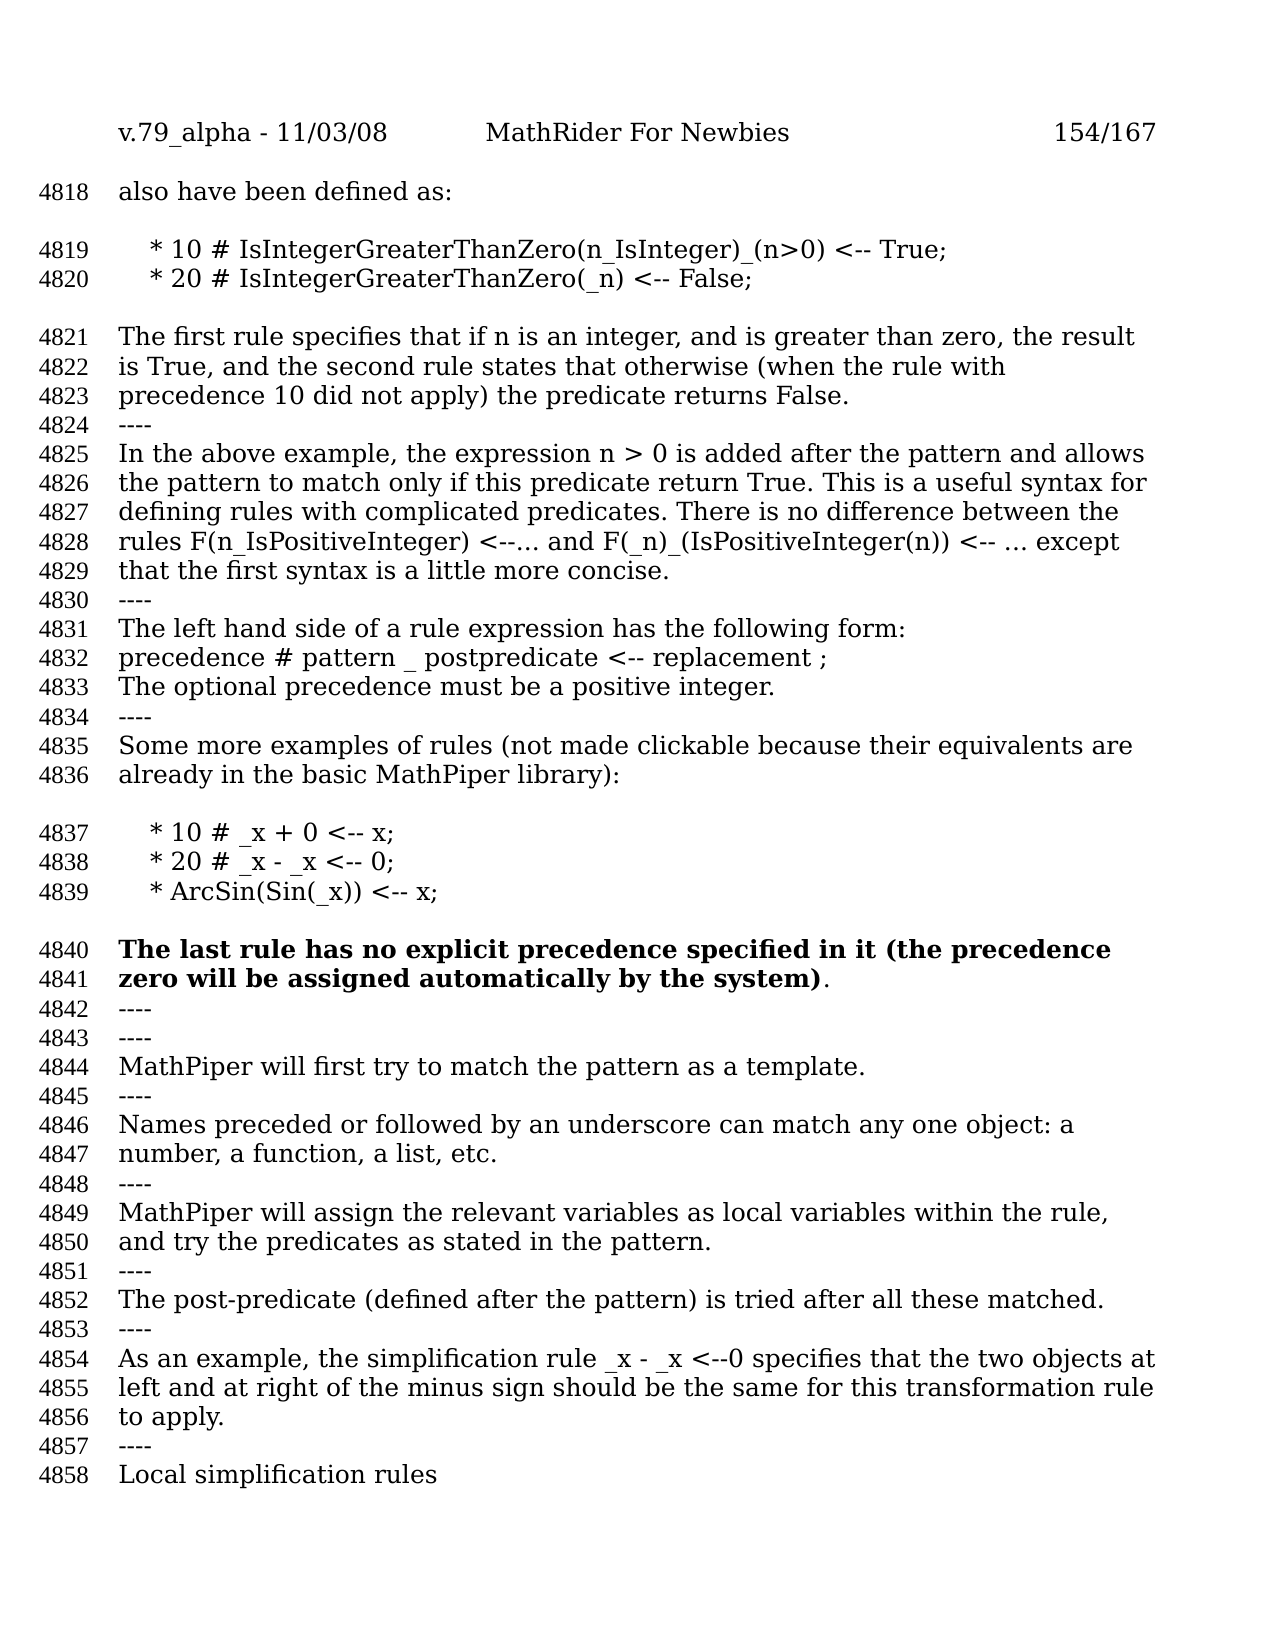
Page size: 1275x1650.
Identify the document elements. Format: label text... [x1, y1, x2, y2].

text ---- [118, 1081, 1157, 1111]
text * 10 # IsIntegerGreaterThanZero(n_IsInteger)_(n>0) <-- True; [118, 235, 1157, 264]
text The post-predicate (defined after the pattern) is tried after all these matched. [118, 1286, 1157, 1315]
text * 20 # IsIntegerGreaterThanZero(_n) <-- False; [118, 264, 1157, 293]
text ---- [118, 1023, 1157, 1052]
text Local simplification rules [118, 1461, 1157, 1490]
text Names preceded or followed by an underscore can match any one object: a number, a function, a list, etc. [118, 1111, 1157, 1169]
text Some more examples of rules (not made clickable because their equivalents are already in the basic MathPiper library): [118, 731, 1157, 789]
text ---- [118, 1315, 1157, 1344]
text MathPiper will first try to match the pattern as a template. [118, 1052, 1157, 1081]
text ---- [118, 1169, 1157, 1198]
text * 10 # _x + 0 <-- x; [118, 818, 1157, 848]
text In the above example, the expression n > 0 is added after the pattern and allows the pattern to match only if this predicate return True. This is a useful syntax for defining rules with complicated predicates. There is no difference between the rules F(n_IsPositiveInteger) <--... and F(_n)_(IsPositiveInteger(n)) <-- ... except that the first syntax is a little more concise. [118, 439, 1157, 585]
text The left hand side of a rule expression has the following form: [118, 614, 1157, 643]
text * ArcSin(Sin(_x)) <-- x; [118, 877, 1157, 906]
text ---- [118, 410, 1157, 439]
text MathPiper will assign the relevant variables as local variables within the rule, and try the predicates as stated in the pattern. [118, 1198, 1157, 1256]
text ---- [118, 994, 1157, 1023]
text As an example, the simplification rule _x - _x <--0 specifies that the two objects at left and at right of the minus sign should be the same for this transformation rule to apply. [118, 1344, 1157, 1431]
text The last rule has no explicit precedence specified in it (the precedence zero will be assigned automatically by the system). [118, 935, 1157, 994]
text * 20 # _x - _x <-- 0; [118, 848, 1157, 877]
text ---- [118, 702, 1157, 731]
text ---- [118, 1256, 1157, 1286]
text ---- [118, 585, 1157, 614]
text The optional precedence must be a positive integer. [118, 673, 1157, 702]
text ---- [118, 1431, 1157, 1461]
text The first rule specifies that if n is an integer, and is greater than zero, the result is True, and the second rule states that otherwise (when the rule with precedence 10 did not apply) the predicate returns False. [118, 323, 1157, 410]
text also have been defined as: [118, 177, 1157, 206]
text precedence # pattern _ postpredicate <-- replacement ; [118, 643, 1157, 673]
